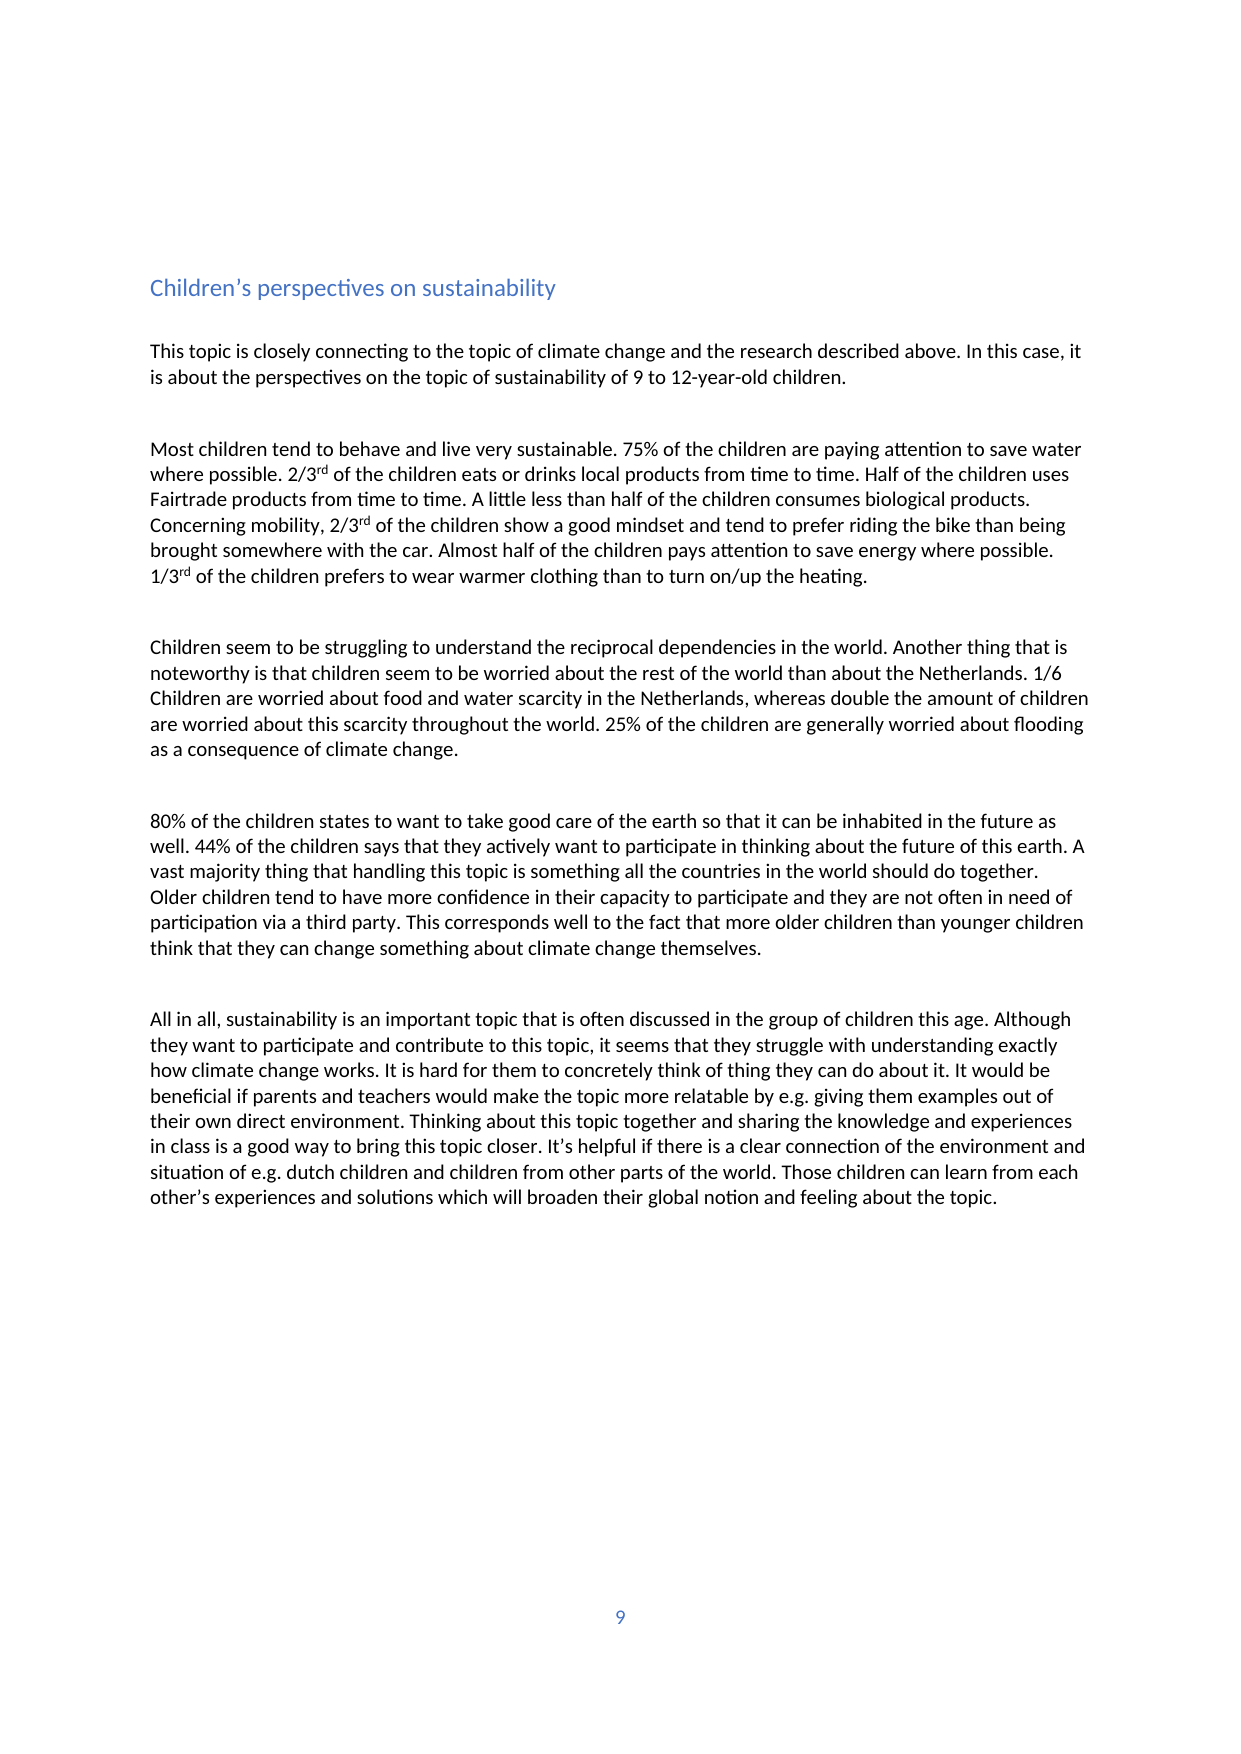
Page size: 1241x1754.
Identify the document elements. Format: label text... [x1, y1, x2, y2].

text Children seem to be struggling to understand the reciprocal dependencies in the world. Another thing that is noteworthy is that children seem to be worried about the rest of the world than about the Netherlands. 1/6 Children are worried about food and water scarcity in the Netherlands, whereas double the amount of children are worried about this scarcity throughout the world. 25% of the children are generally worried about flooding as a consequence of climate change. [150, 634, 1090, 762]
text 80% of the children states to want to take good care of the earth so that it can be inhabited in the future as well. 44% of the children says that they actively want to participate in thinking about the future of this earth. A vast majority thing that handling this topic is something all the countries in the world should do together. Older children tend to have more confidence in their capacity to participate and they are not often in need of participation via a third party. This corresponds well to the fact that more older children than younger children think that they can change something about climate change themselves. [150, 808, 1090, 960]
text Children’s perspectives on sustainability [150, 272, 1090, 303]
text Most children tend to behave and live very sustainable. 75% of the children are paying attention to save water where possible. 2/3rd of the children eats or drinks local products from time to time. Half of the children uses Fairtrade products from time to time. A little less than half of the children consumes biological products. Concerning mobility, 2/3rd of the children show a good mindset and tend to prefer riding the bike than being brought somewhere with the car. Almost half of the children pays attention to save energy where possible. 1/3rd of the children prefers to wear warmer clothing than to turn on/up the heating. [150, 436, 1090, 588]
text All in all, sustainability is an important topic that is often discussed in the group of children this age. Although they want to participate and contribute to this topic, it seems that they struggle with understanding exactly how climate change works. It is hard for them to concretely think of thing they can do about it. It would be beneficial if parents and teachers would make the topic more relatable by e.g. giving them examples out of their own direct environment. Thinking about this topic together and sharing the knowledge and experiences in class is a good way to bring this topic closer. It’s helpful if there is a clear connection of the environment and situation of e.g. dutch children and children from other parts of the world. Those children can learn from each other’s experiences and solutions which will broaden their global notion and feeling about the topic. [150, 1007, 1090, 1210]
text This topic is closely connecting to the topic of climate change and the research described above. In this case, it is about the perspectives on the topic of sustainability of 9 to 12-year-old children. [150, 339, 1090, 389]
